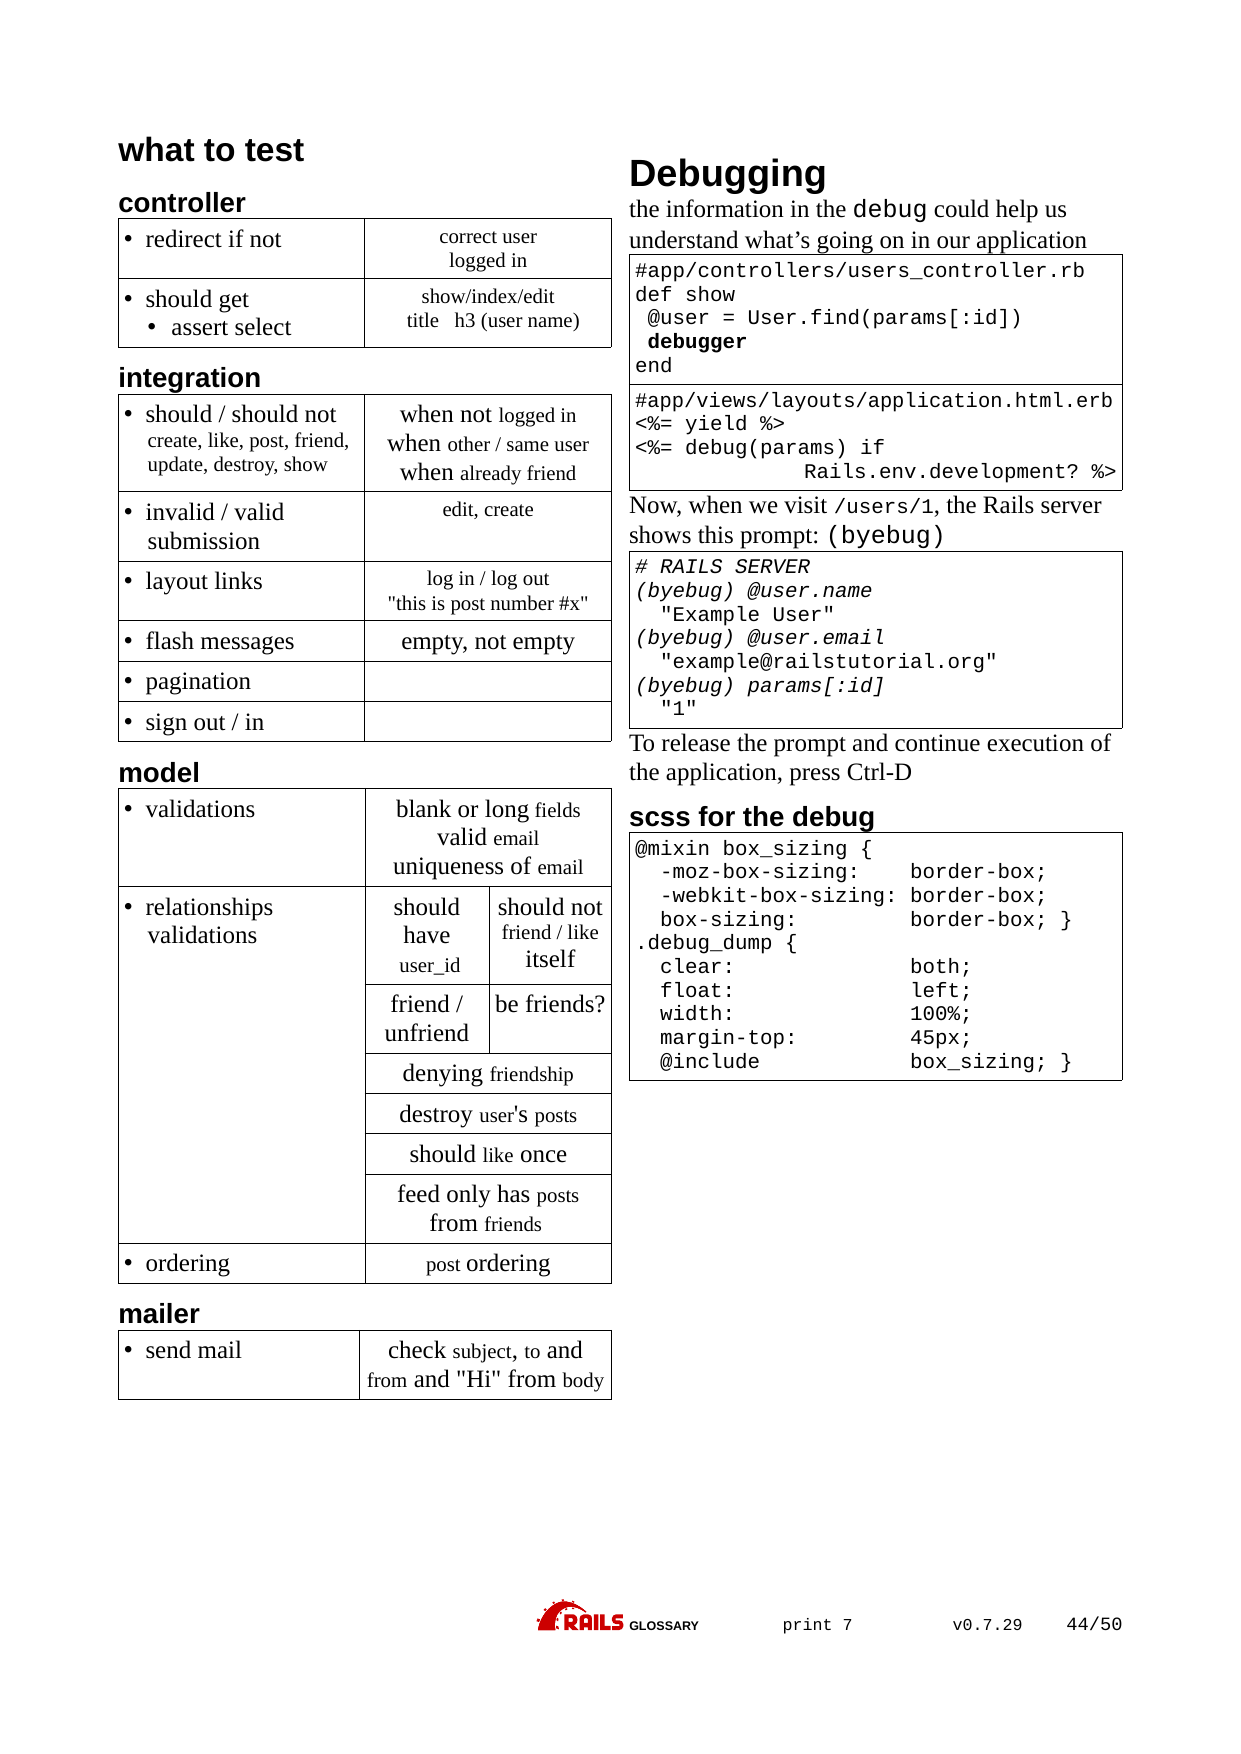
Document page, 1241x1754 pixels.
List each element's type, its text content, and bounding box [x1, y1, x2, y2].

table_cell should not friend / like itself [490, 887, 611, 983]
table_cell be friends? [490, 985, 611, 1053]
table_cell show/index/edit title h3 (user name) [365, 279, 611, 347]
table_cell should have user_id [366, 887, 489, 983]
subtitle what to test [118, 130, 611, 168]
table_cell should get assert select [119, 279, 364, 347]
text Now, when we visit /users/1, the Rails server shows this prompt: (byebug) [629, 491, 1122, 551]
table_cell relationships validations [119, 887, 365, 1243]
table_cell flash messages [119, 621, 364, 661]
table_cell friend / unfriend [366, 985, 489, 1053]
subtitle mailer [118, 1298, 611, 1330]
table_header send mail [119, 1331, 359, 1399]
text To release the prompt and continue execution of the application, press Ctrl-D [629, 729, 1122, 785]
table_cell feed only has posts from friends [366, 1175, 611, 1243]
table_cell layout links [119, 562, 364, 620]
subtitle integration [118, 362, 611, 394]
table_cell [365, 662, 611, 701]
table_header validations [119, 789, 365, 886]
table_cell edit, create [365, 492, 611, 561]
text the information in the debug could help us understand what’s going on in our application [629, 194, 1122, 254]
table_header correct user logged in [365, 219, 611, 278]
table_header redirect if not [119, 219, 364, 278]
table_cell sign out / in [119, 702, 364, 741]
table_cell should like once [366, 1134, 611, 1173]
table_cell #app/views/layouts/application.html.erb <%= yield %> <%= debug(params) if Rails.env.development? %> [630, 385, 1122, 490]
subtitle model [118, 756, 611, 788]
table_header blank or long fields valid email uniqueness of email [366, 789, 611, 886]
table_cell [365, 702, 611, 741]
subtitle scss for the debug [629, 800, 1122, 832]
subtitle controller [118, 186, 611, 218]
subtitle Debugging [629, 151, 1122, 194]
table_header @mixin box_sizing { -moz-box-sizing: border-box; -webkit-box-sizing: border-box; box-sizing: border-box; } .debug_dump { clear: both; float: left; width: 100%; margin-top: 45px; @include box_sizing; } [630, 833, 1122, 1080]
table_cell invalid / valid submission [119, 492, 364, 561]
table_header #app/controllers/users_controller.rb def show @user = User.find(params[:id]) debugger end [630, 255, 1122, 384]
table_header when not logged in when other / same user when already friend [365, 395, 611, 491]
table_header # RAILS SERVER (byebug) @user.name "Example User" (byebug) @user.email "example@railstutorial.org" (byebug) params[:id] "1" [630, 552, 1122, 728]
table_cell destroy user's posts [366, 1094, 611, 1133]
table_header should / should not create, like, post, friend, update, destroy, show [119, 395, 364, 491]
table_cell post ordering [366, 1244, 611, 1283]
table_cell ordering [119, 1244, 365, 1283]
table_cell log in / log out "this is post number #x" [365, 562, 611, 620]
table_cell denying friendship [366, 1054, 611, 1093]
table_header check subject, to and from and "Hi" from body [360, 1331, 611, 1399]
table_cell empty, not empty [365, 621, 611, 661]
table_cell pagination [119, 662, 364, 701]
